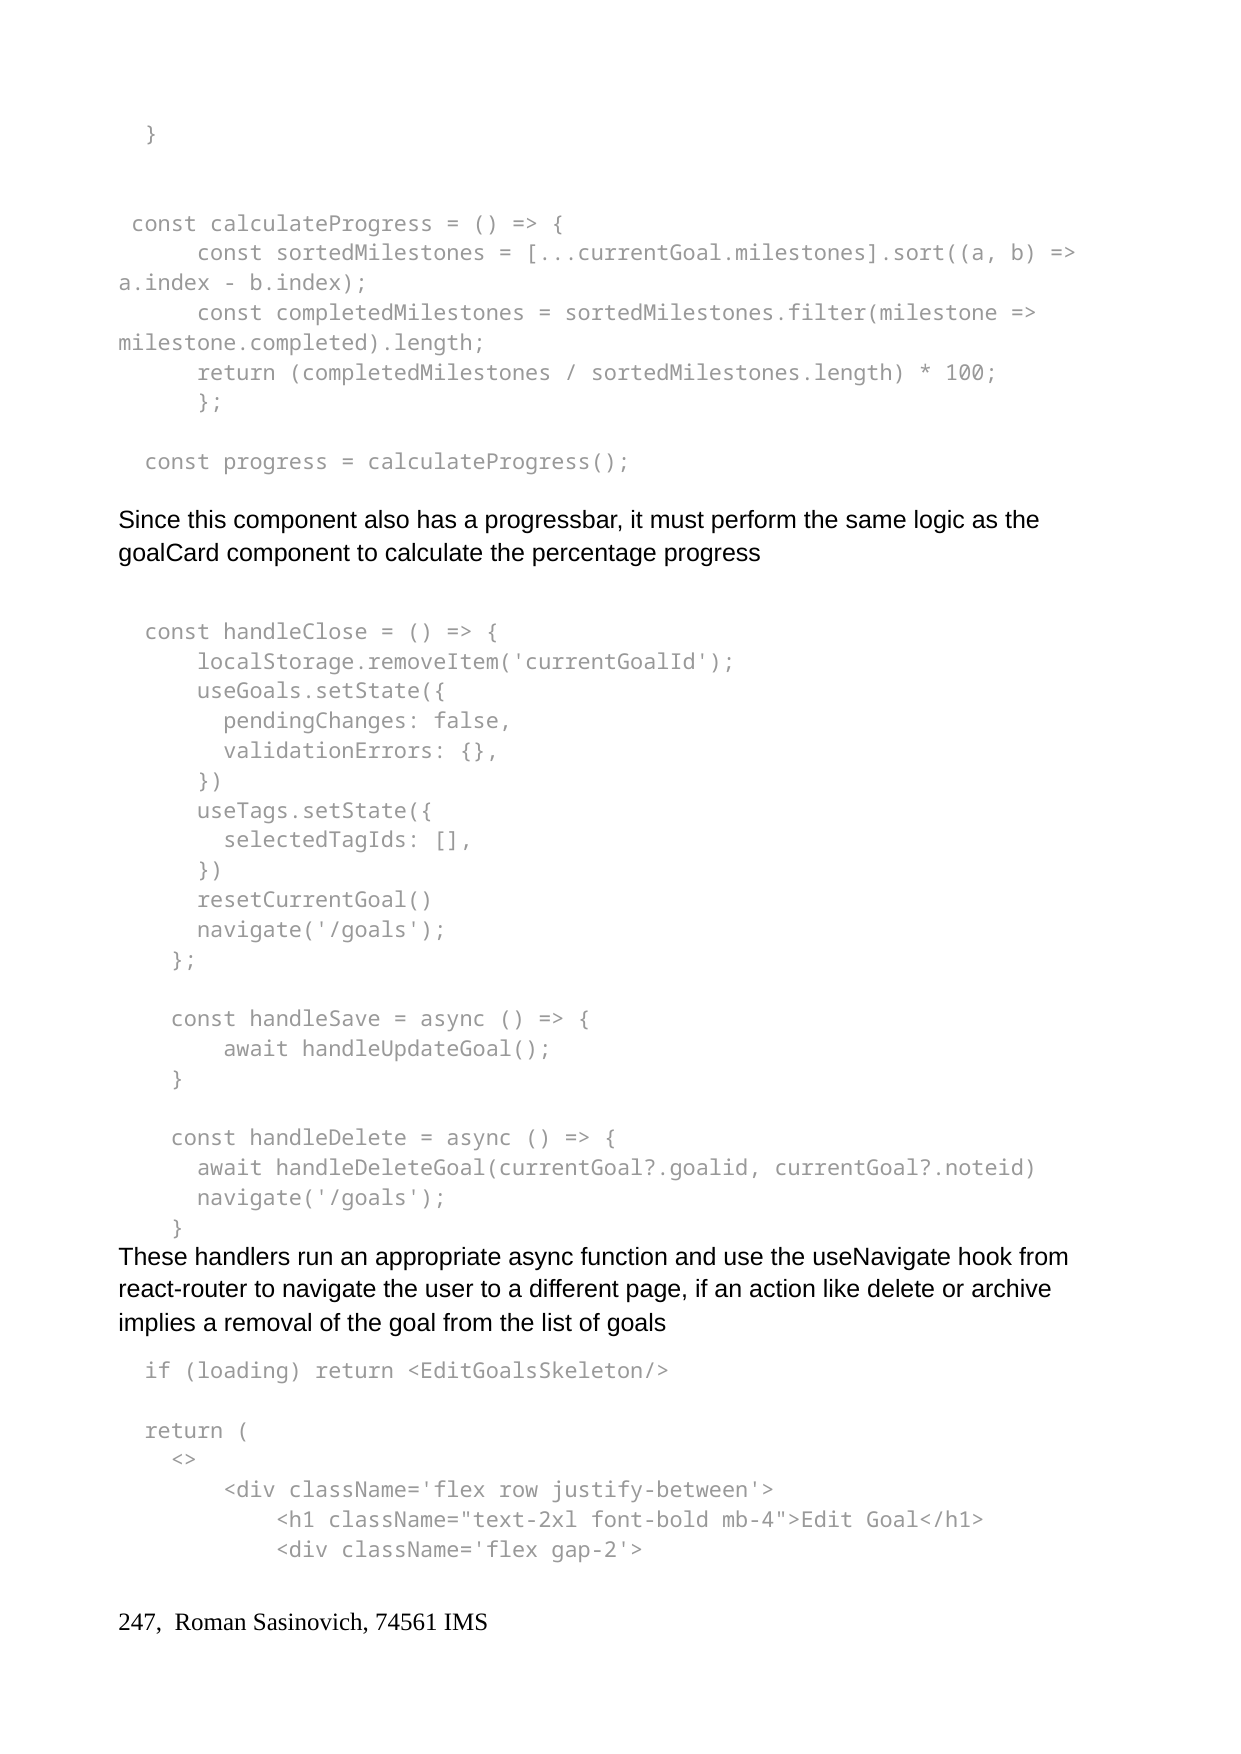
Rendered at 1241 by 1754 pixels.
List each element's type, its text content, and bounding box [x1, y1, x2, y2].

text navigate('/goals'); [118, 1182, 1122, 1212]
text pendingChanges: false, [118, 705, 1122, 735]
text const calculateProgress = () => { [118, 207, 1122, 237]
text const sortedMilestones = [...currentGoal.milestones].sort((a, b) => a.index - b.index); [118, 237, 1122, 297]
text }; [118, 943, 1122, 973]
text }; [118, 386, 1122, 416]
text const handleDelete = async () => { [118, 1122, 1122, 1152]
text const handleSave = async () => { [118, 1003, 1122, 1033]
text }) [118, 765, 1122, 794]
text } [118, 118, 1122, 148]
text useGoals.setState({ [118, 675, 1122, 705]
text These handlers run an appropriate async function and use the useNavigate hook from react-router to navigate the user to a different page, if an action like delete or archive implies a removal of the goal from the list of goals [118, 1241, 1122, 1336]
text } [118, 1212, 1122, 1241]
text <div className='flex gap-2'> [118, 1534, 1122, 1564]
text <div className='flex row justify-between'> [118, 1474, 1122, 1504]
text }) [118, 854, 1122, 884]
text const completedMilestones = sortedMilestones.filter(milestone => milestone.completed).length; [118, 297, 1122, 356]
text return ( [118, 1415, 1122, 1444]
text useTags.setState({ [118, 794, 1122, 824]
text } [118, 1063, 1122, 1092]
text navigate('/goals'); [118, 914, 1122, 943]
text localStorage.removeItem('currentGoalId'); [118, 646, 1122, 675]
text const handleClose = () => { [118, 616, 1122, 646]
text const progress = calculateProgress(); [118, 446, 1122, 476]
text <> [118, 1444, 1122, 1474]
text Since this component also has a progressbar, it must perform the same logic as the goalCard component to calculate the percentage progress [118, 505, 1122, 567]
text validationErrors: {}, [118, 735, 1122, 765]
text await handleUpdateGoal(); [118, 1033, 1122, 1063]
text <h1 className="text-2xl font-bold mb-4">Edit Goal</h1> [118, 1504, 1122, 1534]
text if (loading) return <EditGoalsSkeleton/> [118, 1355, 1122, 1385]
text return (completedMilestones / sortedMilestones.length) * 100; [118, 356, 1122, 386]
text await handleDeleteGoal(currentGoal?.goalid, currentGoal?.noteid) [118, 1152, 1122, 1182]
text selectedTagIds: [], [118, 824, 1122, 854]
text resetCurrentGoal() [118, 884, 1122, 914]
